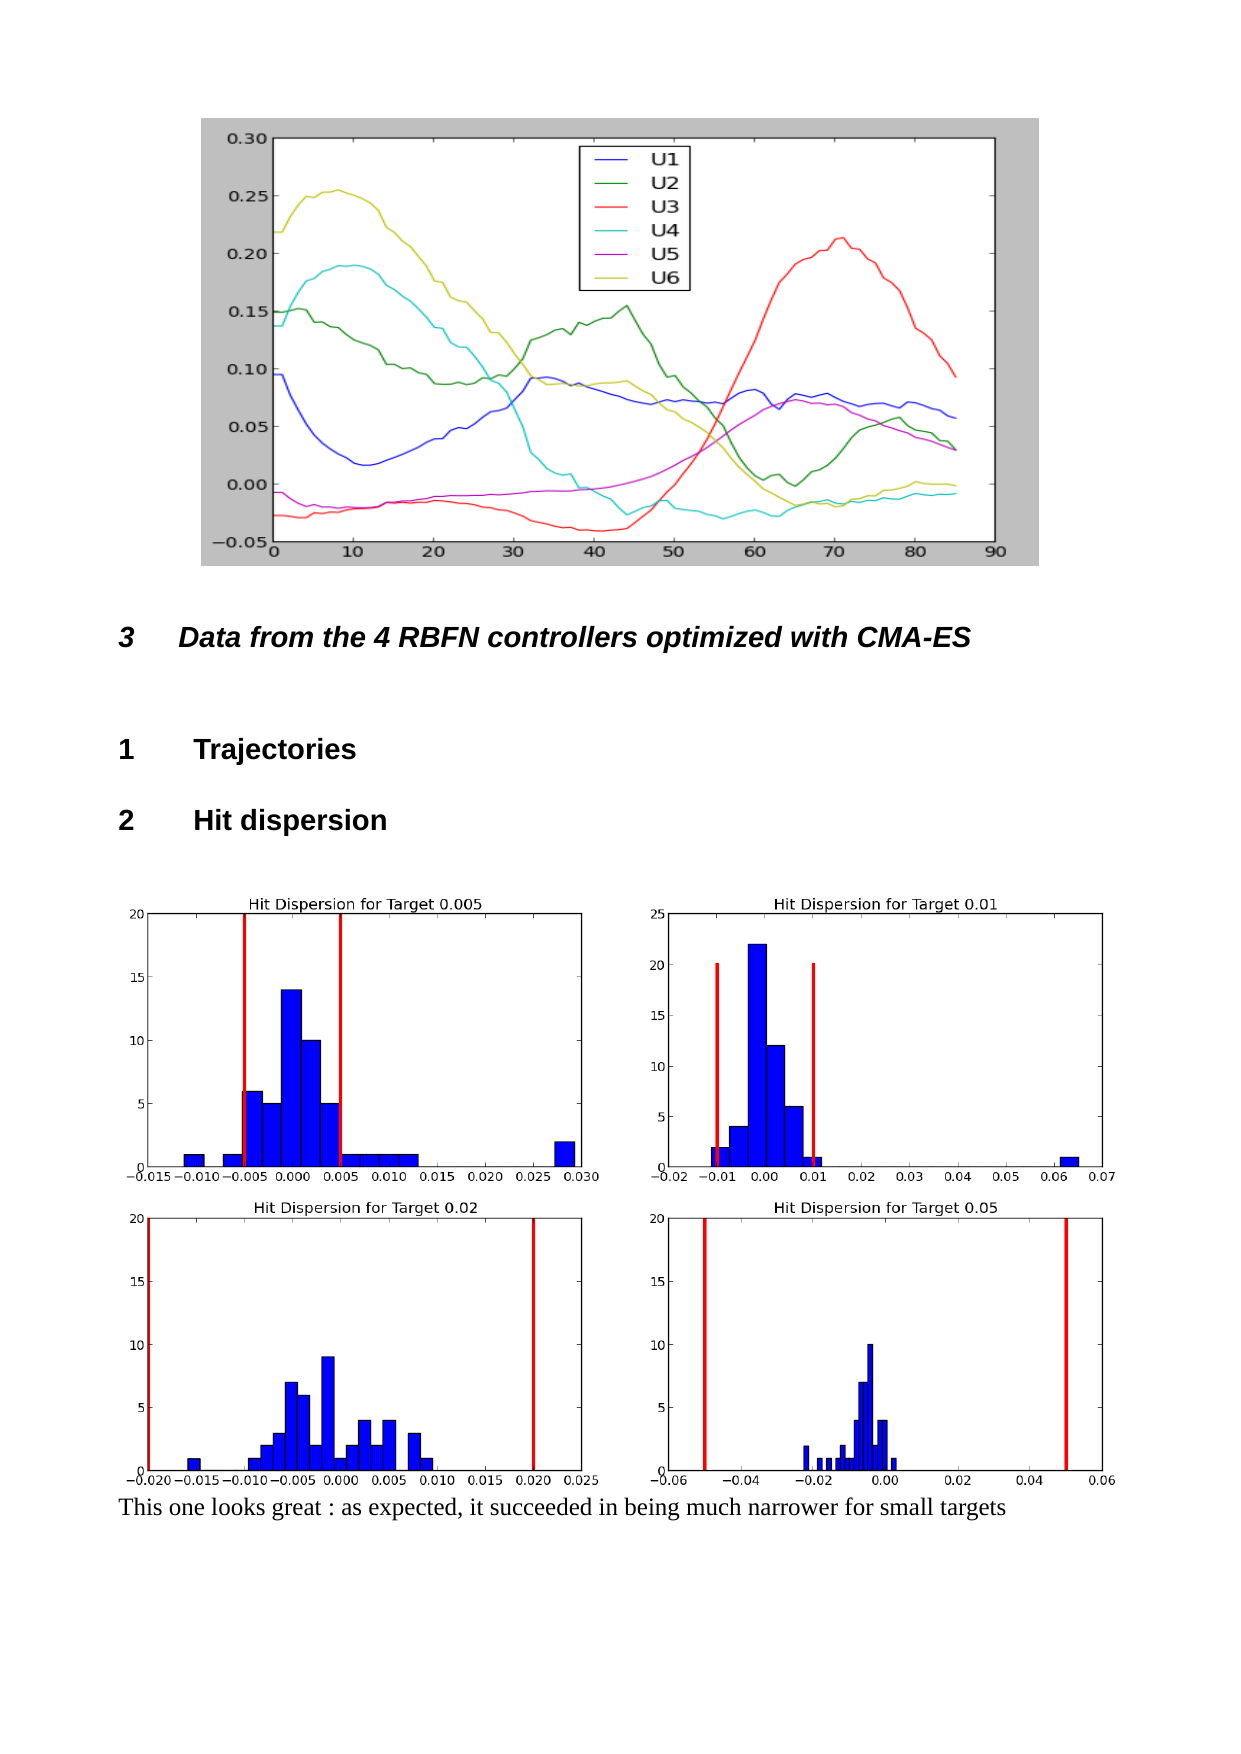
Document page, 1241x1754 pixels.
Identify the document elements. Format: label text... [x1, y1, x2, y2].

picture [118, 890, 1123, 1492]
picture [201, 118, 1039, 566]
subtitle Trajectories [118, 732, 1122, 765]
subtitle Data from the 4 RBFN controllers optimized with CMA-ES [118, 619, 1122, 653]
text This one looks great : as expected, it succeeded in being much narrower for small targets [118, 1492, 1122, 1521]
subtitle Hit dispersion [118, 803, 1122, 836]
